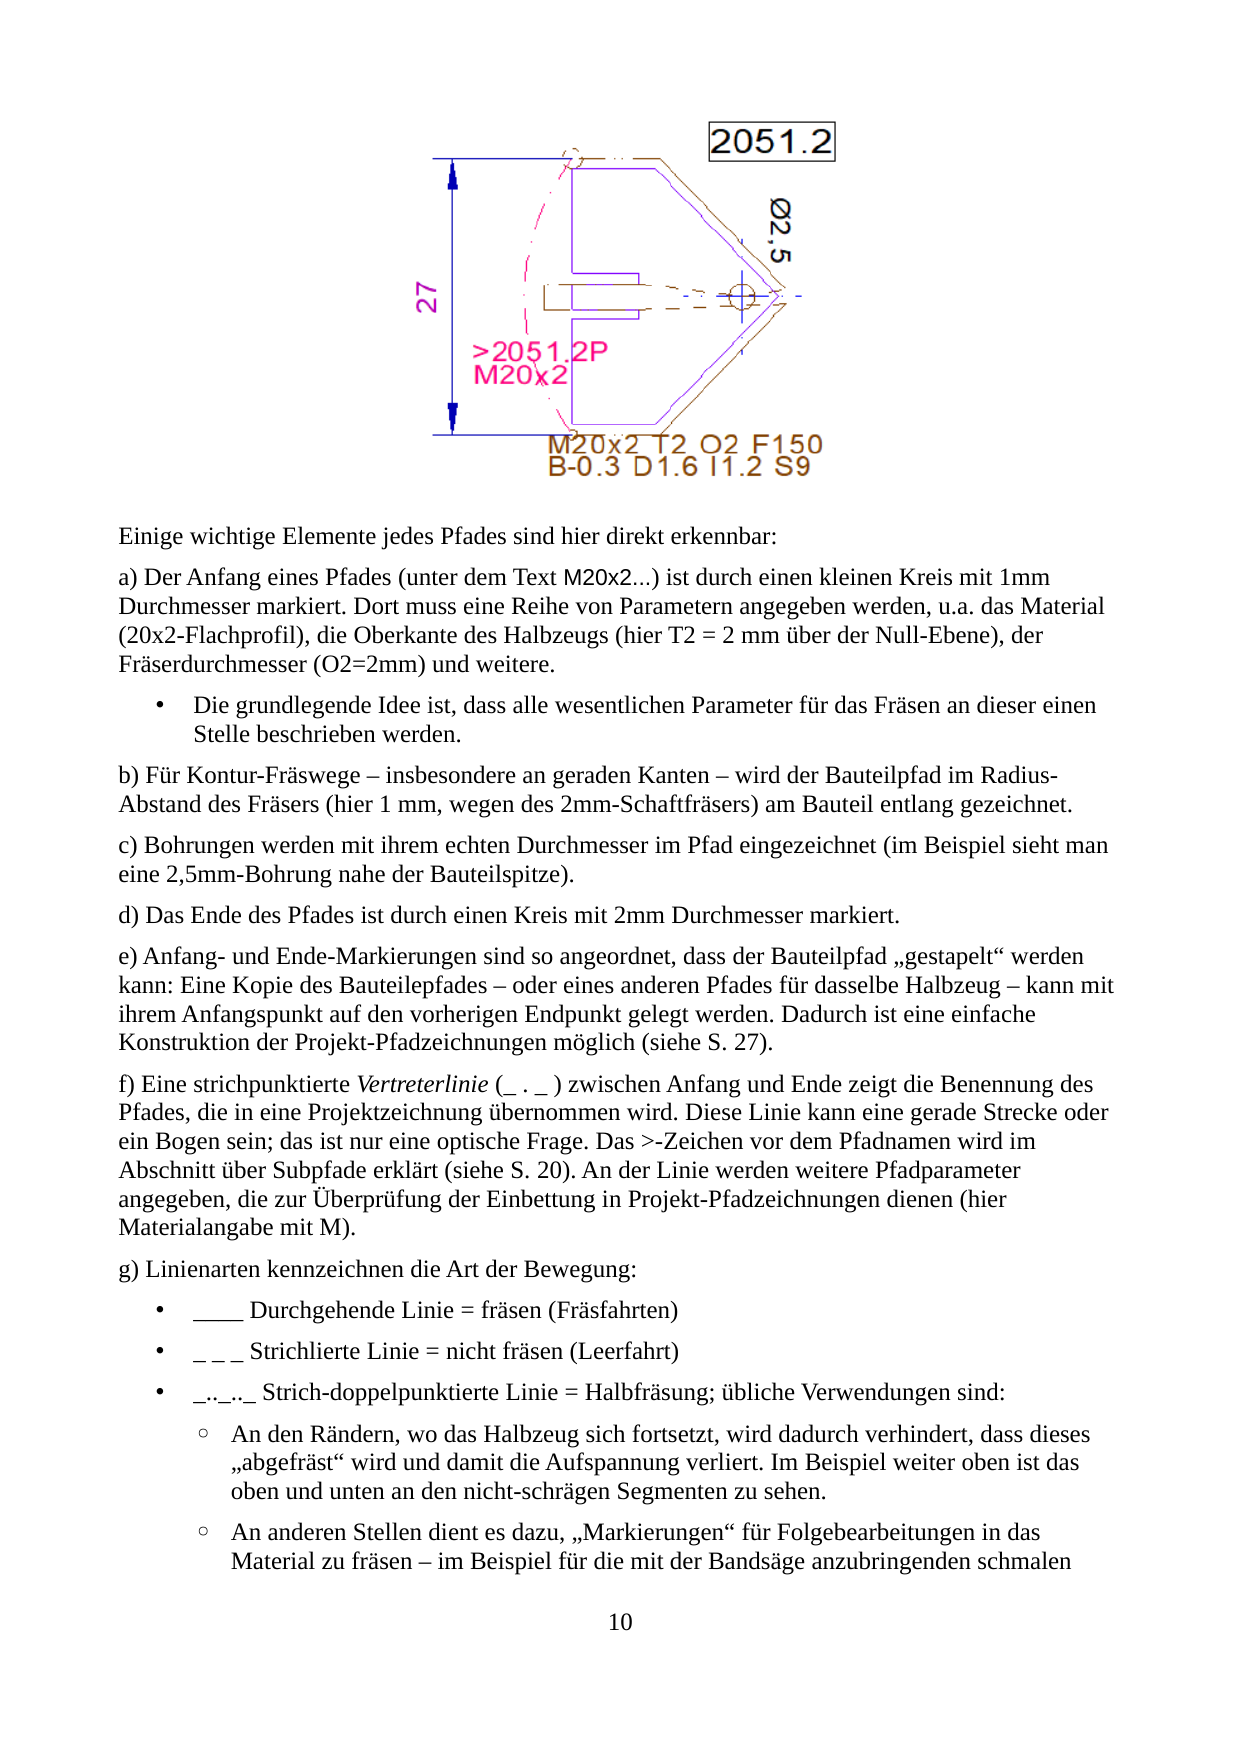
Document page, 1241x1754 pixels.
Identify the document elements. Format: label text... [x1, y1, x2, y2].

text b) Für Kontur-Fräswege – insbesondere an geraden Kanten – wird der Bauteilpfad im Radius-Abstand des Fräsers (hier 1 mm, wegen des 2mm-Schaftfräsers) am Bauteil entlang gezeichnet. [118, 760, 1122, 817]
list An anderen Stellen dient es dazu, „Markierungen“ für Folgebearbeitungen in das Material zu fräsen – im Beispiel für die mit der Bandsäge anzubringenden schmalen [193, 1517, 1122, 1575]
picture [403, 118, 837, 480]
list An den Rändern, wo das Halbzeug sich fortsetzt, wird dadurch verhindert, dass dieses „abgefräst“ wird und damit die Aufspannung verliert. Im Beispiel weiter oben ist das oben und unten an den nicht-schrägen Segmenten zu sehen. [193, 1419, 1122, 1505]
list _ _ _ Strichlierte Linie = nicht fräsen (Leerfahrt) [156, 1336, 1122, 1365]
text a) Der Anfang eines Pfades (unter dem Text M20x2...) ist durch einen kleinen Kreis mit 1mm Durchmesser markiert. Dort muss eine Reihe von Parametern angegeben werden, u.a. das Material (20x2-Flachprofil), die Oberkante des Halbzeugs (hier T2 = 2 mm über der Null-Ebene), der Fräserdurchmesser (O2=2mm) und weitere. [118, 562, 1122, 677]
list ____ Durchgehende Linie = fräsen (Fräsfahrten) [156, 1295, 1122, 1324]
text f) Eine strichpunktierte Vertreterlinie (_ . _ ) zwischen Anfang und Ende zeigt die Benennung des Pfades, die in eine Projektzeichnung übernommen wird. Diese Linie kann eine gerade Strecke oder ein Bogen sein; das ist nur eine optische Frage. Das >-Zeichen vor dem Pfadnamen wird im Abschnitt über Subpfade erklärt (siehe S. 19). An der Linie werden weitere Pfadparameter angegeben, die zur Überprüfung der Einbettung in Projekt-Pfadzeichnungen dienen (hier Materialangabe mit M). [118, 1069, 1122, 1241]
list Die grundlegende Idee ist, dass alle wesentlichen Parameter für das Fräsen an dieser einen Stelle beschrieben werden. [156, 690, 1122, 747]
text e) Anfang- und Ende-Markierungen sind so angeordnet, dass der Bauteilpfad „gestapelt“ werden kann: Eine Kopie des Bauteilepfades – oder eines anderen Pfades für dasselbe Halbzeug – kann mit ihrem Anfangspunkt auf den vorherigen Endpunkt gelegt werden. Dadurch ist eine einfache Konstruktion der Projekt-Pfadzeichnungen möglich (siehe S. 26). [118, 941, 1122, 1056]
text c) Bohrungen werden mit ihrem echten Durchmesser im Pfad eingezeichnet (im Beispiel sieht man eine 2,5mm-Bohrung nahe der Bauteilspitze). [118, 830, 1122, 887]
list _.._.._ Strich-doppelpunktierte Linie = Halbfräsung; übliche Verwendungen sind: [156, 1377, 1122, 1406]
text Einige wichtige Elemente jedes Pfades sind hier direkt erkennbar: [118, 521, 1122, 550]
text d) Das Ende des Pfades ist durch einen Kreis mit 2mm Durchmesser markiert. [118, 900, 1122, 929]
text g) Linienarten kennzeichnen die Art der Bewegung: [118, 1254, 1122, 1282]
